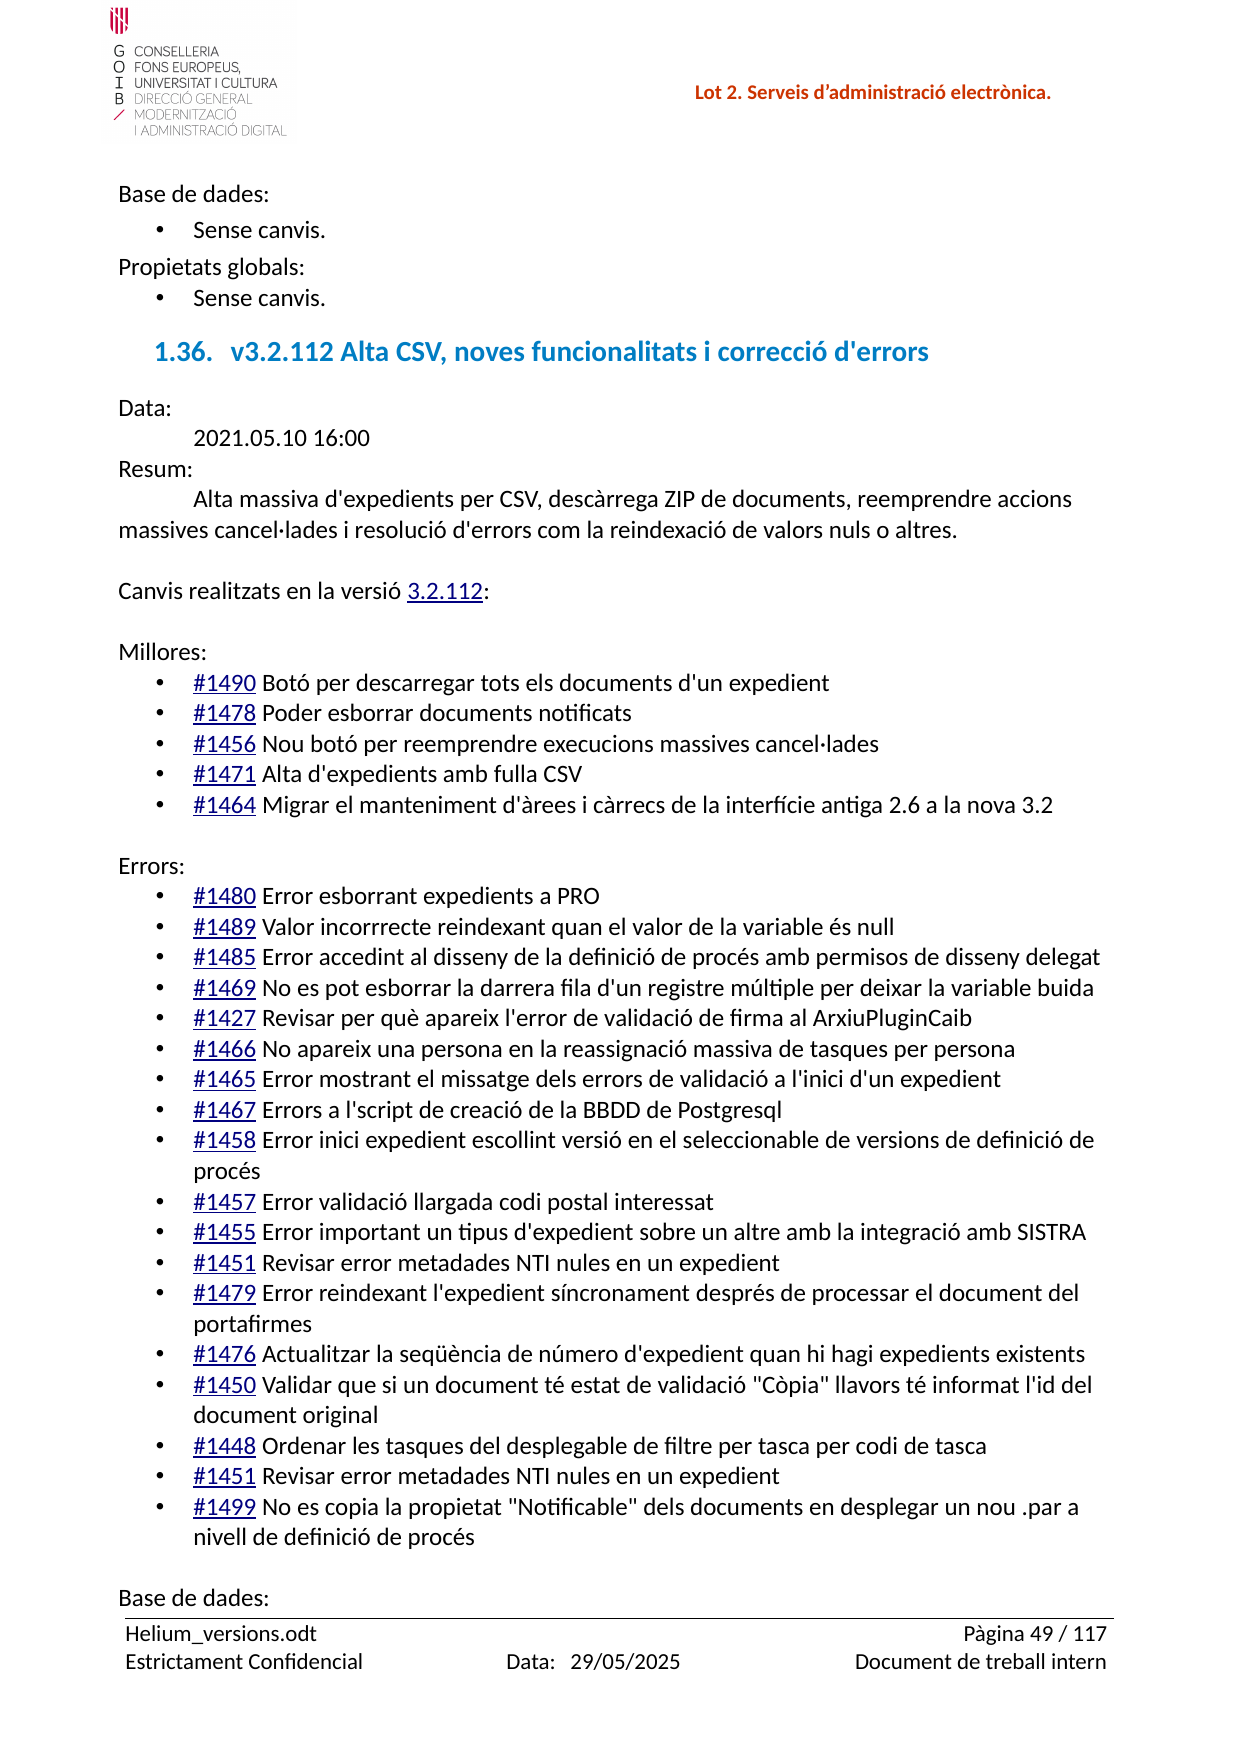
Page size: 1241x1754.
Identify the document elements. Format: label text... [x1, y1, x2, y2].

list #1457 Error validació llargada codi postal interessat [156, 1186, 1122, 1216]
list #1458 Error inici expedient escollint versió en el seleccionable de versions de definició de procés [156, 1124, 1122, 1186]
list #1466 No apareix una persona en la reassignació massiva de tasques per persona [156, 1033, 1122, 1063]
text Base de dades: [118, 1582, 1122, 1613]
text Canvis realitzats en la versió 3.2.112: [118, 575, 1122, 606]
text Base de dades: [118, 178, 1122, 209]
list #1478 Poder esborrar documents notificats [156, 697, 1122, 728]
list #1427 Revisar per què apareix l'error de validació de firma al ArxiuPluginCaib [156, 1002, 1122, 1033]
list #1499 No es copia la propietat "Notificable" dels documents en desplegar un nou .par a nivell de definició de procés [156, 1491, 1122, 1552]
text Alta massiva d'expedients per CSV, descàrrega ZIP de documents, reemprendre accions massives cancel·lades i resolució d'errors com la reindexació de valors nuls o altres. [118, 484, 1122, 545]
list #1469 No es pot esborrar la darrera fila d'un registre múltiple per deixar la variable buida [156, 972, 1122, 1002]
list Sense canvis. [156, 215, 1122, 245]
list #1448 Ordenar les tasques del desplegable de filtre per tasca per codi de tasca [156, 1430, 1122, 1460]
list #1450 Validar que si un document té estat de validació "Còpia" llavors té informat l'id del document original [156, 1369, 1122, 1430]
list #1471 Alta d'expedients amb fulla CSV [156, 758, 1122, 789]
text 2021.05.10 16:00 [118, 423, 1122, 453]
list Sense canvis. [156, 282, 1122, 312]
subtitle v3.2.112 Alta CSV, noves funcionalitats i correcció d'errors [153, 333, 1122, 368]
text Data: [118, 392, 1122, 423]
list #1467 Errors a l'script de creació de la BBDD de Postgresql [156, 1094, 1122, 1124]
text Resum: [118, 453, 1122, 484]
list #1465 Error mostrant el missatge dels errors de validació a l'inici d'un expedient [156, 1063, 1122, 1094]
list #1456 Nou botó per reemprendre execucions massives cancel·lades [156, 728, 1122, 758]
text Errors: [118, 850, 1122, 880]
list #1479 Error reindexant l'expedient síncronament després de processar el document del portafirmes [156, 1277, 1122, 1338]
text Millores: [118, 636, 1122, 667]
list #1455 Error important un tipus d'expedient sobre un altre amb la integració amb SISTRA [156, 1216, 1122, 1247]
list #1476 Actualitzar la seqüència de número d'expedient quan hi hagi expedients existents [156, 1338, 1122, 1369]
list #1485 Error accedint al disseny de la definició de procés amb permisos de disseny delegat [156, 941, 1122, 972]
list #1451 Revisar error metadades NTI nules en un expedient [156, 1247, 1122, 1277]
picture [100, 0, 297, 144]
list #1490 Botó per descarregar tots els documents d'un expedient [156, 667, 1122, 697]
list #1464 Migrar el manteniment d'àrees i càrrecs de la interfície antiga 2.6 a la nova 3.2 [156, 789, 1122, 819]
text Propietats globals: [118, 251, 1122, 282]
list #1451 Revisar error metadades NTI nules en un expedient [156, 1460, 1122, 1491]
list #1480 Error esborrant expedients a PRO [156, 880, 1122, 911]
list #1489 Valor incorrrecte reindexant quan el valor de la variable és null [156, 911, 1122, 941]
